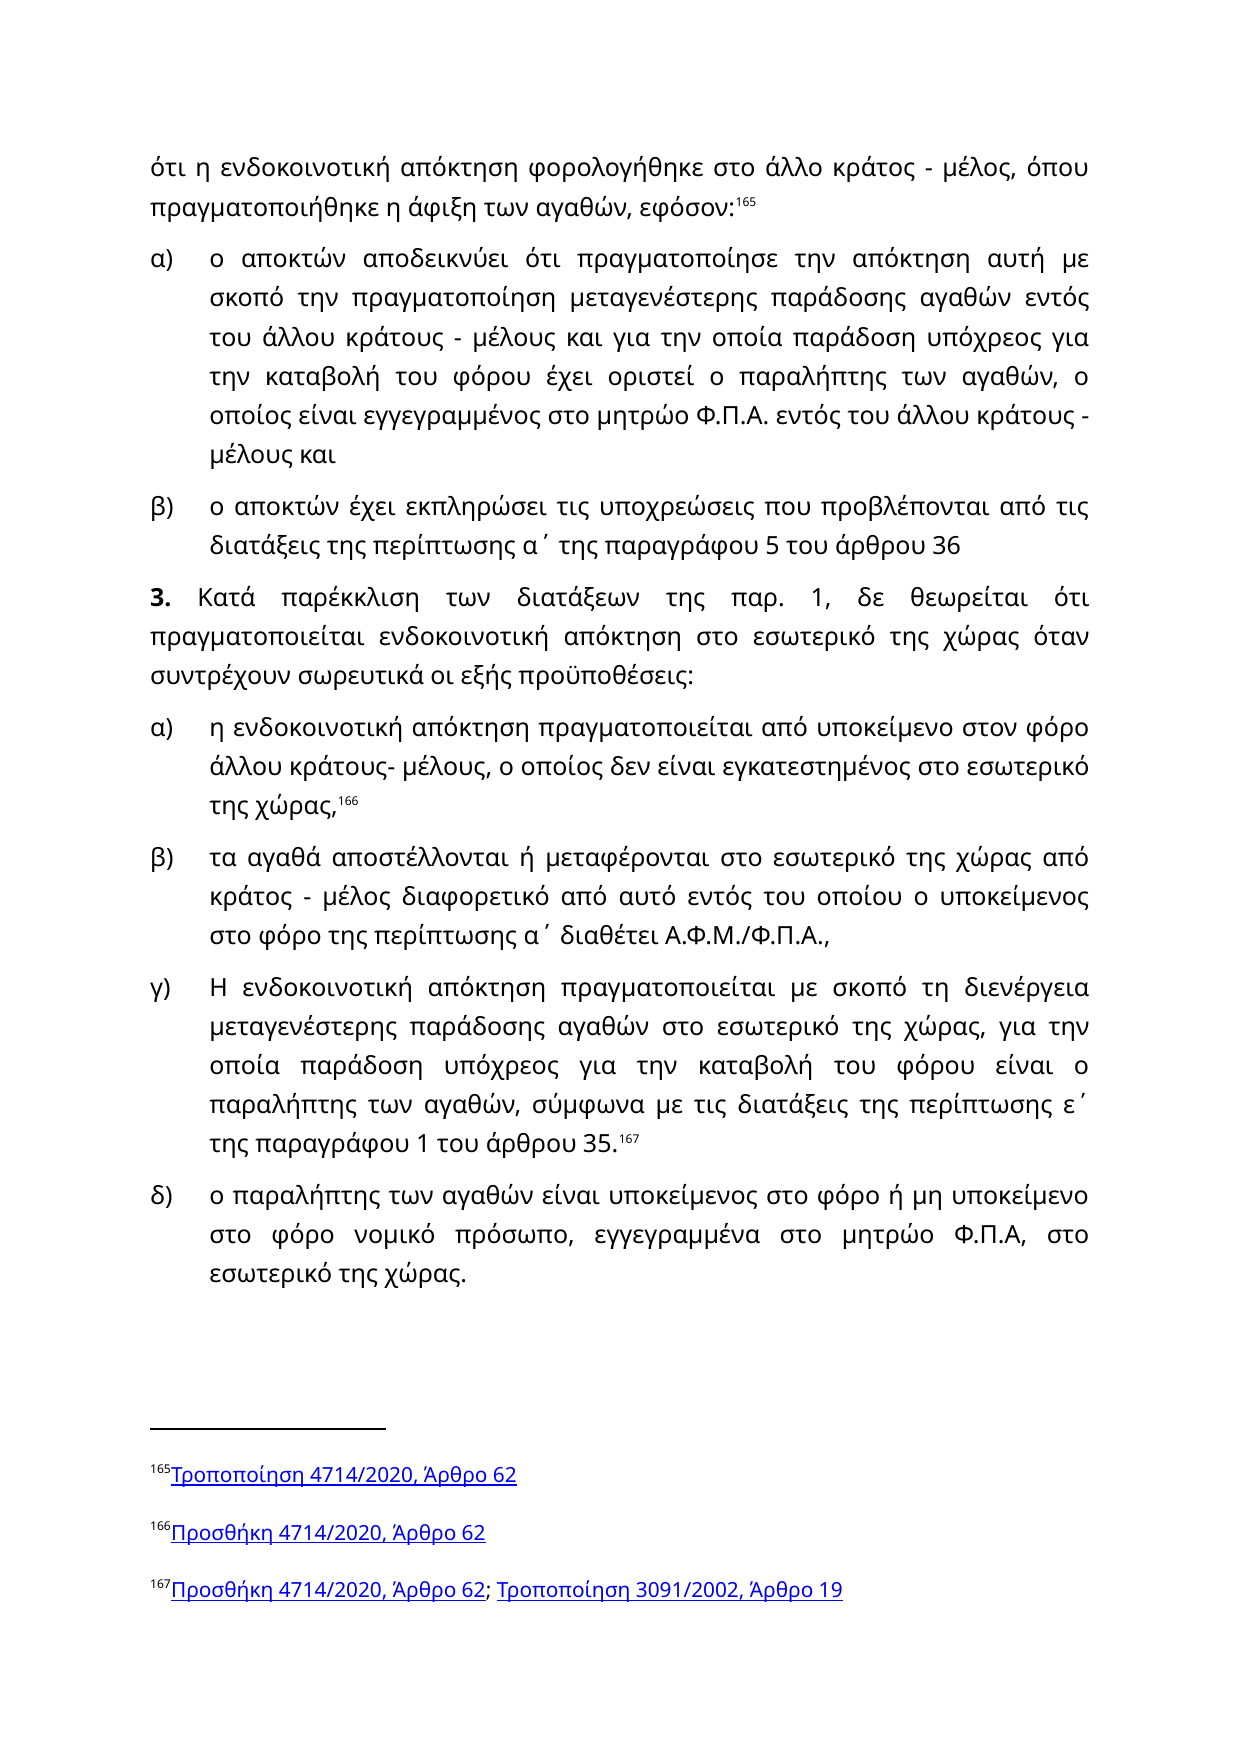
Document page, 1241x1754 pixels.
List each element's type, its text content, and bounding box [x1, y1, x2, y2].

list β) ο αποκτών έχει εκπληρώσει τις υποχρεώσεις που προβλέπονται από τις διατάξεις της περίπτωσης α΄ της παραγράφου 5 του άρθρου 36 [150, 488, 1090, 562]
text Προσθήκη 4714/2020, Άρθρο 62; Τροποποίηση 3091/2002, Άρθρο 19 [150, 1576, 1090, 1604]
list γ) Η ενδοκοινοτική απόκτηση πραγματοποιείται με σκοπό τη διενέργεια μεταγενέστερης παράδοσης αγαθών στο εσωτερικό της χώρας, για την οποία παράδοση υπόχρεος για την καταβολή του φόρου είναι ο παραλήπτης των αγαθών, σύμφωνα με τις διατάξεις της περίπτωσης ε΄ της παραγράφου 1 του άρθρου 35. [150, 969, 1090, 1160]
list α) η ενδοκοινοτική απόκτηση πραγματοποιείται από υποκείμενο στον φόρο άλλου κράτους- μέλους, ο οποίος δεν είναι εγκατεστημένος στο εσωτερικό της χώρας, [150, 709, 1090, 822]
list β) τα αγαθά αποστέλλονται ή μεταφέρονται στο εσωτερικό της χώρας από κράτος - μέλος διαφορετικό από αυτό εντός του οποίου ο υποκείμενος στο φόρο της περίπτωσης α΄ διαθέτει Α.Φ.Μ./Φ.Π.Α., [150, 839, 1090, 952]
text Προσθήκη 4714/2020, Άρθρο 62 [150, 1518, 1090, 1546]
text ότι η ενδοκοινοτική απόκτηση φορολογήθηκε στο άλλο κράτος - μέλος, όπου πραγματοποιήθηκε η άφιξη των αγαθών, εφόσον: [150, 150, 1090, 223]
text Τροποποίηση 4714/2020, Άρθρο 62 [150, 1460, 1090, 1489]
list δ) ο παραλήπτης των αγαθών είναι υποκείμενος στο φόρο ή μη υποκείμενο στο φόρο νομικό πρόσωπο, εγγεγραμμένα στο μητρώο Φ.Π.Α, στο εσωτερικό της χώρας. [150, 1177, 1090, 1290]
list α) ο αποκτών αποδεικνύει ότι πραγματοποίησε την απόκτηση αυτή με σκοπό την πραγματοποίηση μεταγενέστερης παράδοσης αγαθών εντός του άλλου κράτους - μέλους και για την οποία παράδοση υπόχρεος για την καταβολή του φόρου έχει οριστεί ο παραλήπτης των αγαθών, ο οποίος είναι εγγεγραμμένος στο μητρώο Φ.Π.Α. εντός του άλλου κράτους - μέλους και [150, 241, 1090, 471]
text 3. Κατά παρέκκλιση των διατάξεων της παρ. 1, δε θεωρείται ότι πραγματοποιείται ενδοκοινοτική απόκτηση στο εσωτερικό της χώρας όταν συντρέχουν σωρευτικά οι εξής προϋποθέσεις: [150, 579, 1090, 692]
